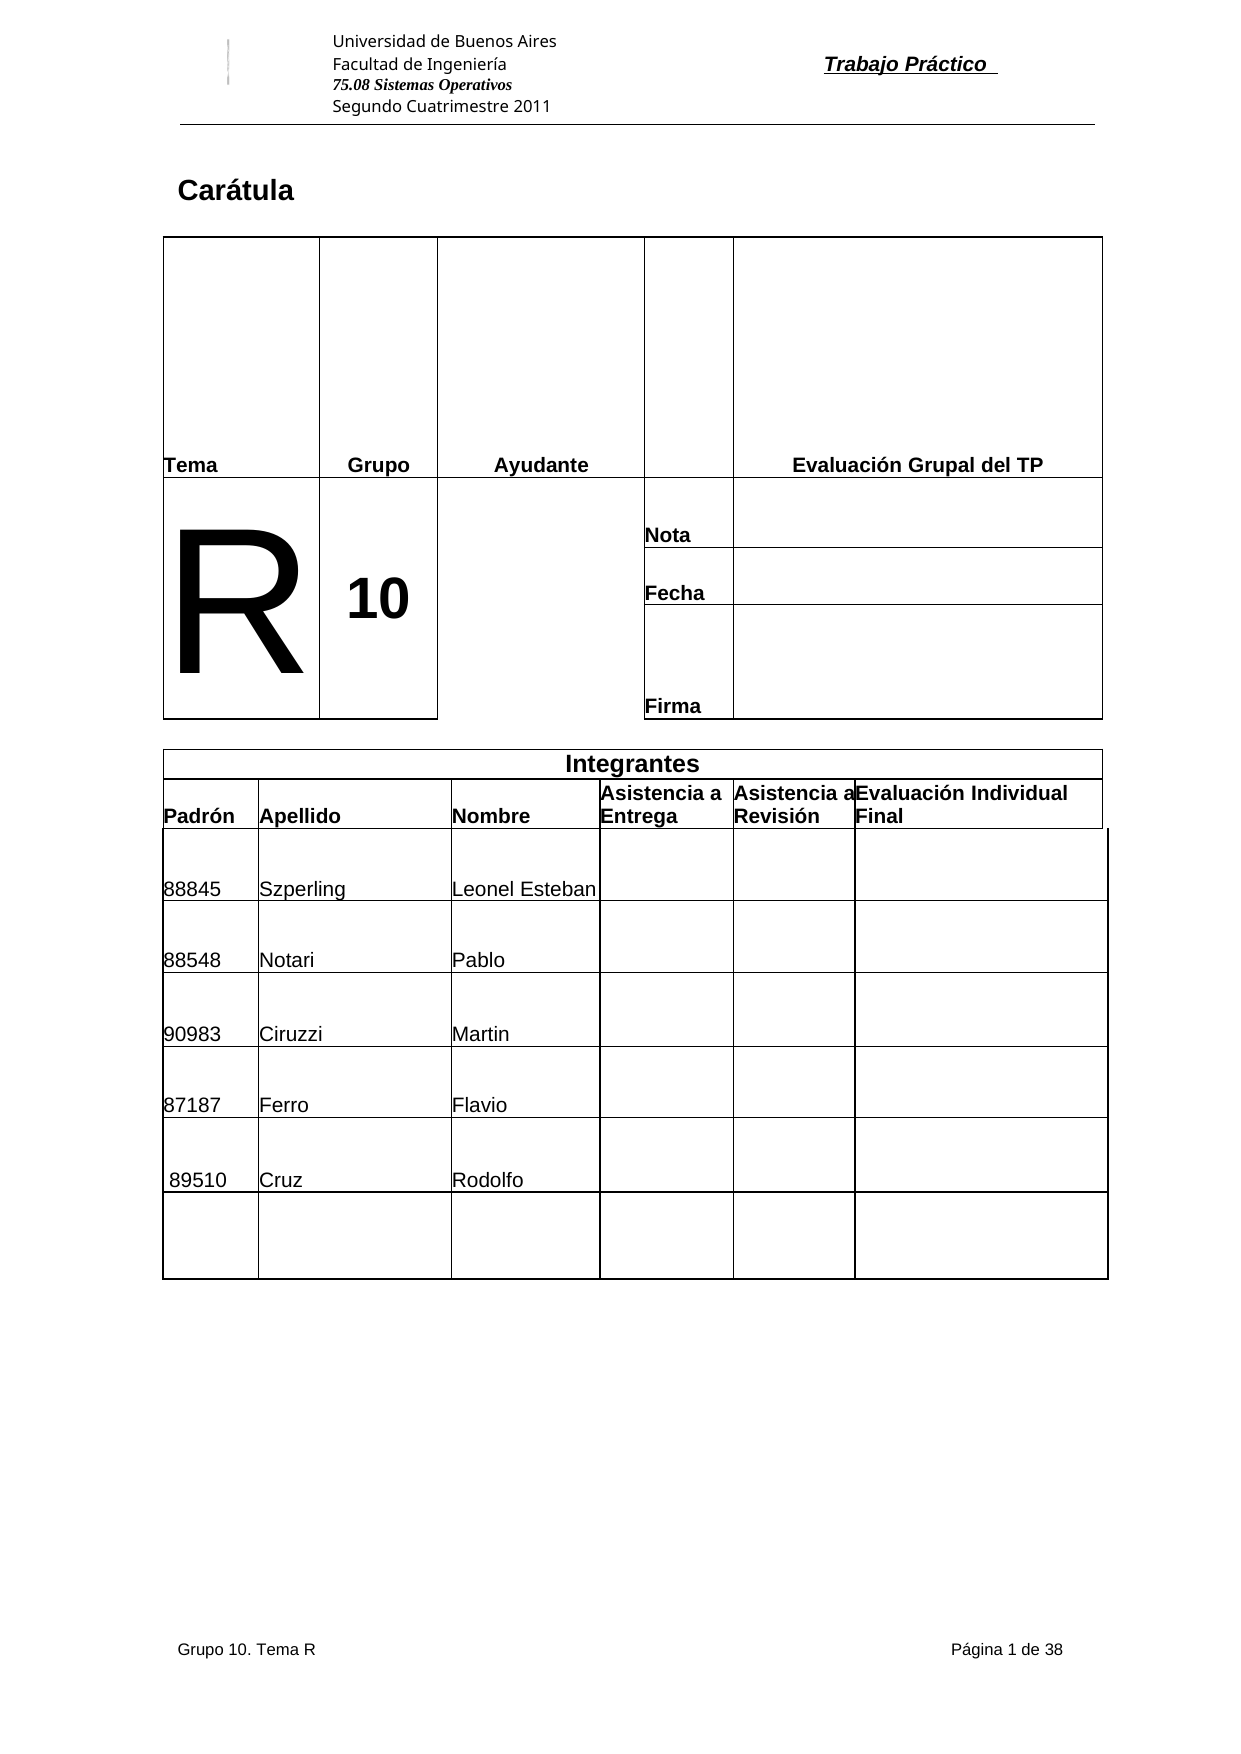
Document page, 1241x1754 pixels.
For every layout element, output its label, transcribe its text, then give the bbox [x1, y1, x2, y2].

table_cell [856, 1193, 1107, 1277]
table_cell [259, 1193, 451, 1277]
table_cell [1102, 718, 1108, 748]
table_cell Leonel Esteban [452, 829, 599, 900]
table_header [1103, 236, 1108, 477]
table_cell Flavio [452, 1047, 599, 1117]
table_cell Evaluación Individual Final [856, 780, 1102, 828]
table_header Tema [164, 238, 319, 477]
table_cell [601, 829, 733, 900]
table_cell Rodolfo [452, 1118, 599, 1191]
table_cell 88845 [164, 829, 258, 900]
table_cell [734, 973, 854, 1046]
table_cell [601, 1047, 733, 1117]
table_cell [601, 1118, 733, 1191]
table_cell 10 [320, 478, 437, 718]
table_cell [438, 478, 644, 718]
table_cell [734, 548, 1102, 604]
table_cell [856, 901, 1107, 972]
table_cell [1103, 547, 1108, 604]
table_cell Pablo [452, 901, 599, 972]
table_cell [1103, 778, 1108, 828]
table_cell Padrón [164, 780, 258, 828]
table_cell Asistencia a Entrega [601, 780, 733, 828]
table_cell [856, 1118, 1107, 1191]
table_cell Asistencia a Revisión [734, 780, 854, 828]
table_cell R [164, 478, 319, 718]
table_cell Ciruzzi [259, 973, 451, 1046]
table_cell [856, 973, 1107, 1046]
table_cell Fecha [645, 548, 733, 604]
table_cell Firma [645, 605, 733, 718]
table_cell [1103, 477, 1108, 547]
table_cell 88548 [164, 901, 258, 972]
table_cell [601, 901, 733, 972]
table_cell Szperling [259, 829, 451, 900]
table_cell [1103, 604, 1108, 718]
table_cell [856, 828, 1107, 900]
table_cell [601, 973, 733, 1046]
table_header [645, 238, 733, 477]
table_cell Apellido [259, 780, 451, 828]
table_cell Ferro [259, 1047, 451, 1117]
table_cell [1097, 720, 1102, 748]
table_header Evaluación Grupal del TP [734, 238, 1102, 477]
table_cell 90983 [164, 973, 258, 1046]
table_cell [734, 478, 1102, 547]
table_cell Nombre [452, 780, 599, 828]
table_cell [734, 1118, 854, 1191]
table_header Grupo [320, 238, 437, 477]
table_cell [734, 901, 854, 972]
table_cell Cruz [259, 1118, 451, 1191]
table_cell Integrantes [164, 750, 1102, 778]
table_cell 89510 [164, 1118, 258, 1191]
table_header Ayudante [438, 238, 644, 477]
table_cell [1103, 749, 1108, 778]
table_cell [163, 718, 1097, 748]
table_cell [734, 605, 1102, 718]
table_cell Nota [645, 478, 733, 547]
table_cell [452, 1193, 599, 1277]
subtitle Carátula [177, 173, 1063, 206]
table_cell 87187 [164, 1047, 258, 1117]
table_cell [734, 1193, 854, 1277]
table_cell [856, 1047, 1107, 1117]
table_cell [601, 1193, 733, 1277]
table_cell Martin [452, 973, 599, 1046]
table_cell [734, 1047, 854, 1117]
table_cell Notari [259, 901, 451, 972]
table_cell [734, 829, 854, 900]
table_cell [164, 1193, 258, 1277]
